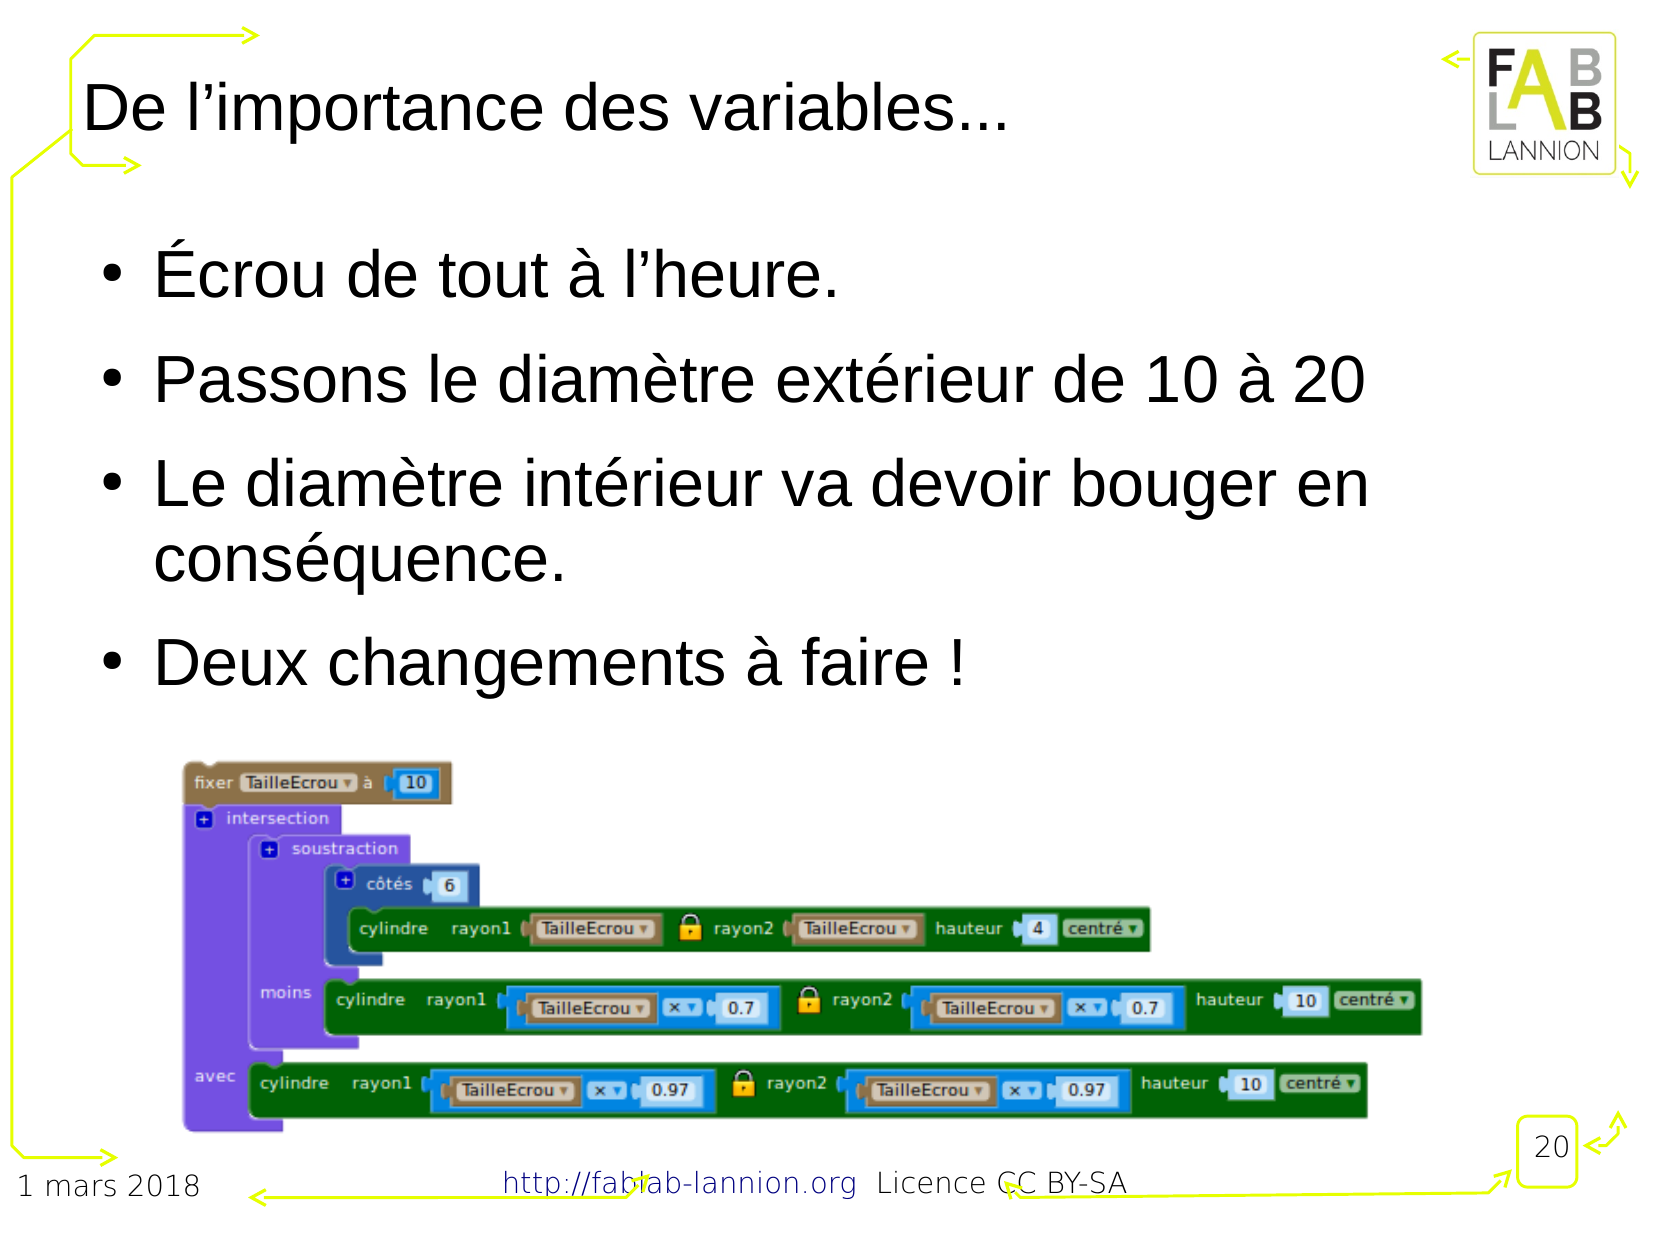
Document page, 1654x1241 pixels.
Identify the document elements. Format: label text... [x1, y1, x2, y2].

list Écrou de tout à l’heure. Passons le diamètre extérieur de 10 à 20 Le diamètre intérieur va devoir bouger en conséquence. Deux changements à faire ! [82, 237, 1571, 957]
picture [177, 755, 1432, 1146]
title De l’importance des variables... [82, 49, 1441, 166]
picture [1470, 29, 1619, 178]
